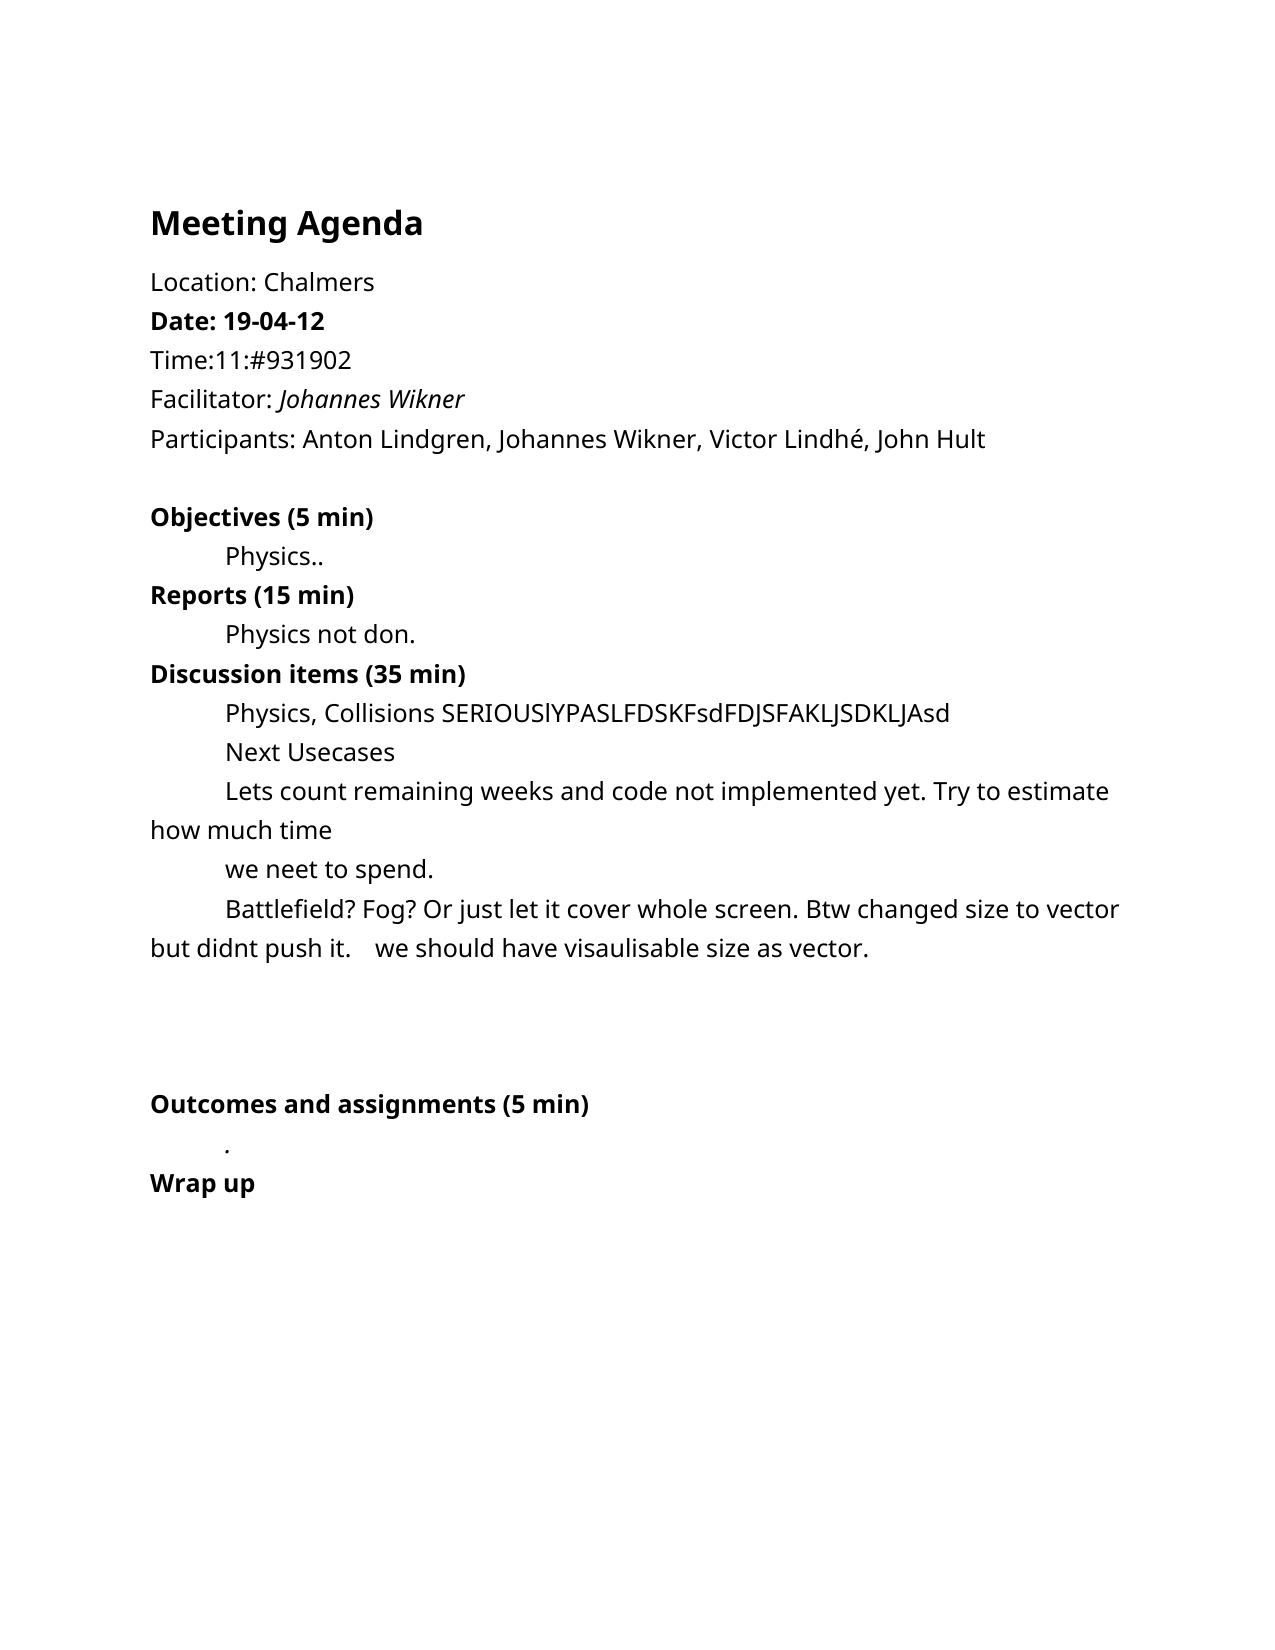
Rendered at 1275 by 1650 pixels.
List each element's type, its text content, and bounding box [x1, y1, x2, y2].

text Objectives (5 min) [150, 500, 1125, 534]
text Physics not don. [225, 617, 1125, 651]
subtitle Meeting Agenda [150, 200, 1125, 245]
text Physics, Collisions SERIOUSlYPASLFDSKFsdFDJSFAKLJSDKLJAsd [150, 696, 1125, 729]
text Facilitator: Johannes Wikner [150, 382, 1125, 416]
text Time:11:#931902 [150, 343, 1125, 377]
text Date: 19-04-12 [150, 304, 1125, 338]
text Discussion items (35 min) [150, 656, 1125, 690]
text Outcomes and assignments (5 min) [150, 1087, 1125, 1121]
text Participants: Anton Lindgren, Johannes Wikner, Victor Lindhé, John Hult [150, 421, 1125, 455]
text we neet to spend. [150, 852, 1125, 886]
text Wrap up [150, 1166, 1125, 1199]
text Next Usecases [150, 735, 1125, 769]
text Battlefield? Fog? Or just let it cover whole screen. Btw changed size to vector but didnt push it. we should have visaulisable size as vector. [150, 891, 1125, 964]
text Lets count remaining weeks and code not implemented yet. Try to estimate how much time [150, 774, 1125, 847]
text Reports (15 min) [150, 578, 1125, 612]
text Physics.. [150, 539, 1125, 573]
text . [150, 1126, 1125, 1160]
text Location: Chalmers [150, 265, 1125, 299]
